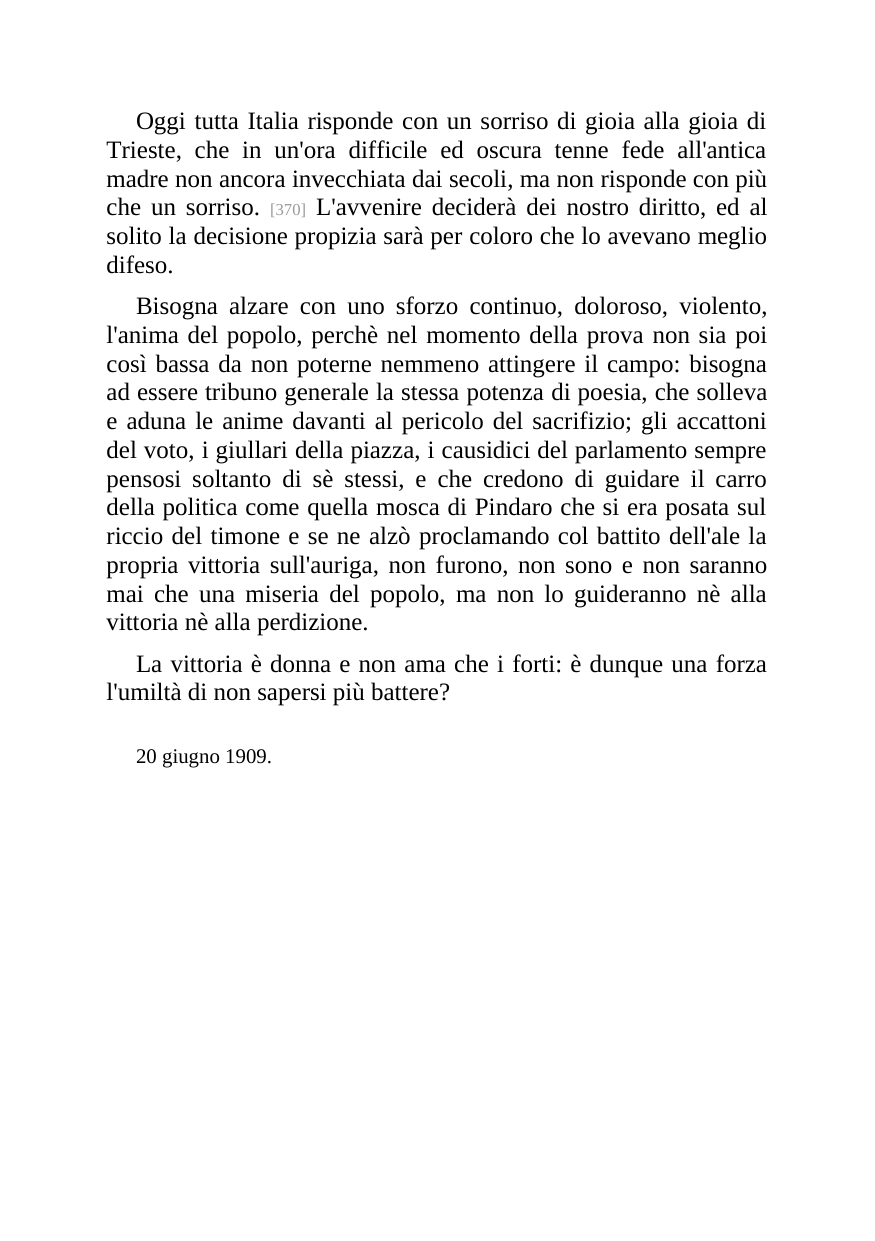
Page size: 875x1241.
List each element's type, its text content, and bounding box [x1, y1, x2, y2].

text 20 giugno 1909. [106, 744, 768, 768]
text Bisogna alzare con uno sforzo continuo, doloroso, violento, l'anima del popolo, perchè nel momento della prova non sia poi così bassa da non poterne nemmeno attingere il campo: bisogna ad essere tribuno generale la stessa potenza di poesia, che solleva e aduna le anime davanti al pericolo del sacrifizio; gli accattoni del voto, i giullari della piazza, i causidici del parlamento sempre pensosi soltanto di sè stessi, e che credono di guidare il carro della politica come quella mosca di Pindaro che si era posata sul riccio del timone e se ne alzò proclamando col battito dell'ale la propria vittoria sull'auriga, non furono, non sono e non saranno mai che una miseria del popolo, ma non lo guideranno nè alla vittoria nè alla perdizione. [106, 291, 768, 636]
text Oggi tutta Italia risponde con un sorriso di gioia alla gioia di Trieste, che in un'ora difficile ed oscura tenne fede all'antica madre non ancora invecchiata dai secoli, ma non risponde con più che un sorriso. [370] L'avvenire deciderà dei nostro diritto, ed al solito la decisione propizia sarà per coloro che lo avevano meglio difeso. [106, 106, 768, 279]
text La vittoria è donna e non ama che i forti: è dunque una forza l'umiltà di non sapersi più battere? [106, 649, 768, 706]
